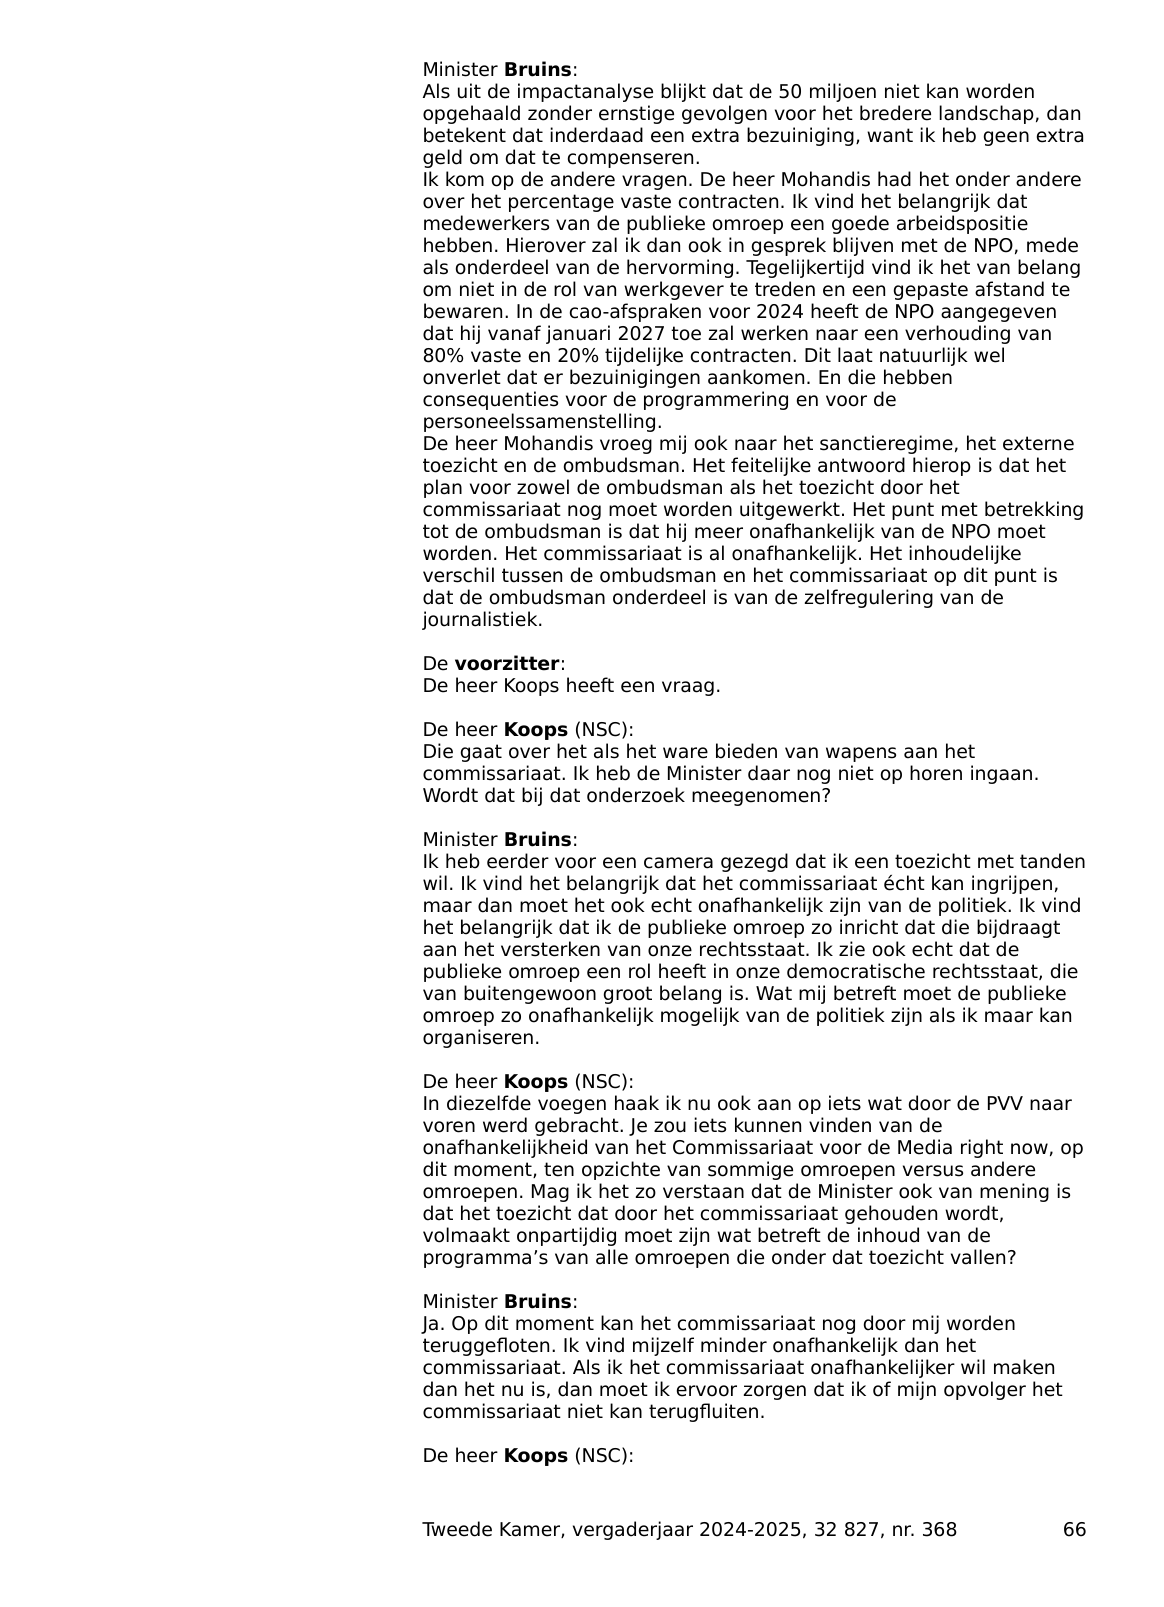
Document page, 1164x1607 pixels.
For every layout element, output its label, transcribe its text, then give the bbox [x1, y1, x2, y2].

text De heer Koops heeft een vraag. [422, 675, 1087, 697]
text De heer Koops (NSC): [422, 1445, 1087, 1467]
text De heer Koops (NSC): [422, 719, 1087, 741]
text De heer Koops (NSC): [422, 1071, 1087, 1093]
text Ik heb eerder voor een camera gezegd dat ik een toezicht met tanden wil. Ik vind het belangrijk dat het commissariaat écht kan ingrijpen, maar dan moet het ook echt onafhankelijk zijn van de politiek. Ik vind het belangrijk dat ik de publieke omroep zo inricht dat die bijdraagt aan het versterken van onze rechtsstaat. Ik zie ook echt dat de publieke omroep een rol heeft in onze democratische rechtsstaat, die van buitengewoon groot belang is. Wat mij betreft moet de publieke omroep zo onafhankelijk mogelijk van de politiek zijn als ik maar kan organiseren. [422, 851, 1087, 1049]
text Minister Bruins: [422, 829, 1087, 851]
text Ik kom op de andere vragen. De heer Mohandis had het onder andere over het percentage vaste contracten. Ik vind het belangrijk dat medewerkers van de publieke omroep een goede arbeidspositie hebben. Hierover zal ik dan ook in gesprek blijven met de NPO, mede als onderdeel van de hervorming. Tegelijkertijd vind ik het van belang om niet in de rol van werkgever te treden en een gepaste afstand te bewaren. In de cao-afspraken voor 2024 heeft de NPO aangegeven dat hij vanaf januari 2027 toe zal werken naar een verhouding van 80% vaste en 20% tijdelijke contracten. Dit laat natuurlijk wel onverlet dat er bezuinigingen aankomen. En die hebben consequenties voor de programmering en voor de personeelssamenstelling. [422, 169, 1087, 433]
text In diezelfde voegen haak ik nu ook aan op iets wat door de PVV naar voren werd gebracht. Je zou iets kunnen vinden van de onafhankelijkheid van het Commissariaat voor de Media right now, op dit moment, ten opzichte van sommige omroepen versus andere omroepen. Mag ik het zo verstaan dat de Minister ook van mening is dat het toezicht dat door het commissariaat gehouden wordt, volmaakt onpartijdig moet zijn wat betreft de inhoud van de programma’s van alle omroepen die onder dat toezicht vallen? [422, 1093, 1087, 1269]
text Als uit de impactanalyse blijkt dat de 50 miljoen niet kan worden opgehaald zonder ernstige gevolgen voor het bredere landschap, dan betekent dat inderdaad een extra bezuiniging, want ik heb geen extra geld om dat te compenseren. [422, 81, 1087, 169]
text Minister Bruins: [422, 1291, 1087, 1313]
text Ja. Op dit moment kan het commissariaat nog door mij worden teruggefloten. Ik vind mijzelf minder onafhankelijk dan het commissariaat. Als ik het commissariaat onafhankelijker wil maken dan het nu is, dan moet ik ervoor zorgen dat ik of mijn opvolger het commissariaat niet kan terugfluiten. [422, 1313, 1087, 1423]
text Die gaat over het als het ware bieden van wapens aan het commissariaat. Ik heb de Minister daar nog niet op horen ingaan. Wordt dat bij dat onderzoek meegenomen? [422, 741, 1087, 807]
text De heer Mohandis vroeg mij ook naar het sanctieregime, het externe toezicht en de ombudsman. Het feitelijke antwoord hierop is dat het plan voor zowel de ombudsman als het toezicht door het commissariaat nog moet worden uitgewerkt. Het punt met betrekking tot de ombudsman is dat hij meer onafhankelijk van de NPO moet worden. Het commissariaat is al onafhankelijk. Het inhoudelijke verschil tussen de ombudsman en het commissariaat op dit punt is dat de ombudsman onderdeel is van de zelfregulering van de journalistiek. [422, 433, 1087, 631]
text Minister Bruins: [422, 59, 1087, 81]
text De voorzitter: [422, 653, 1087, 675]
